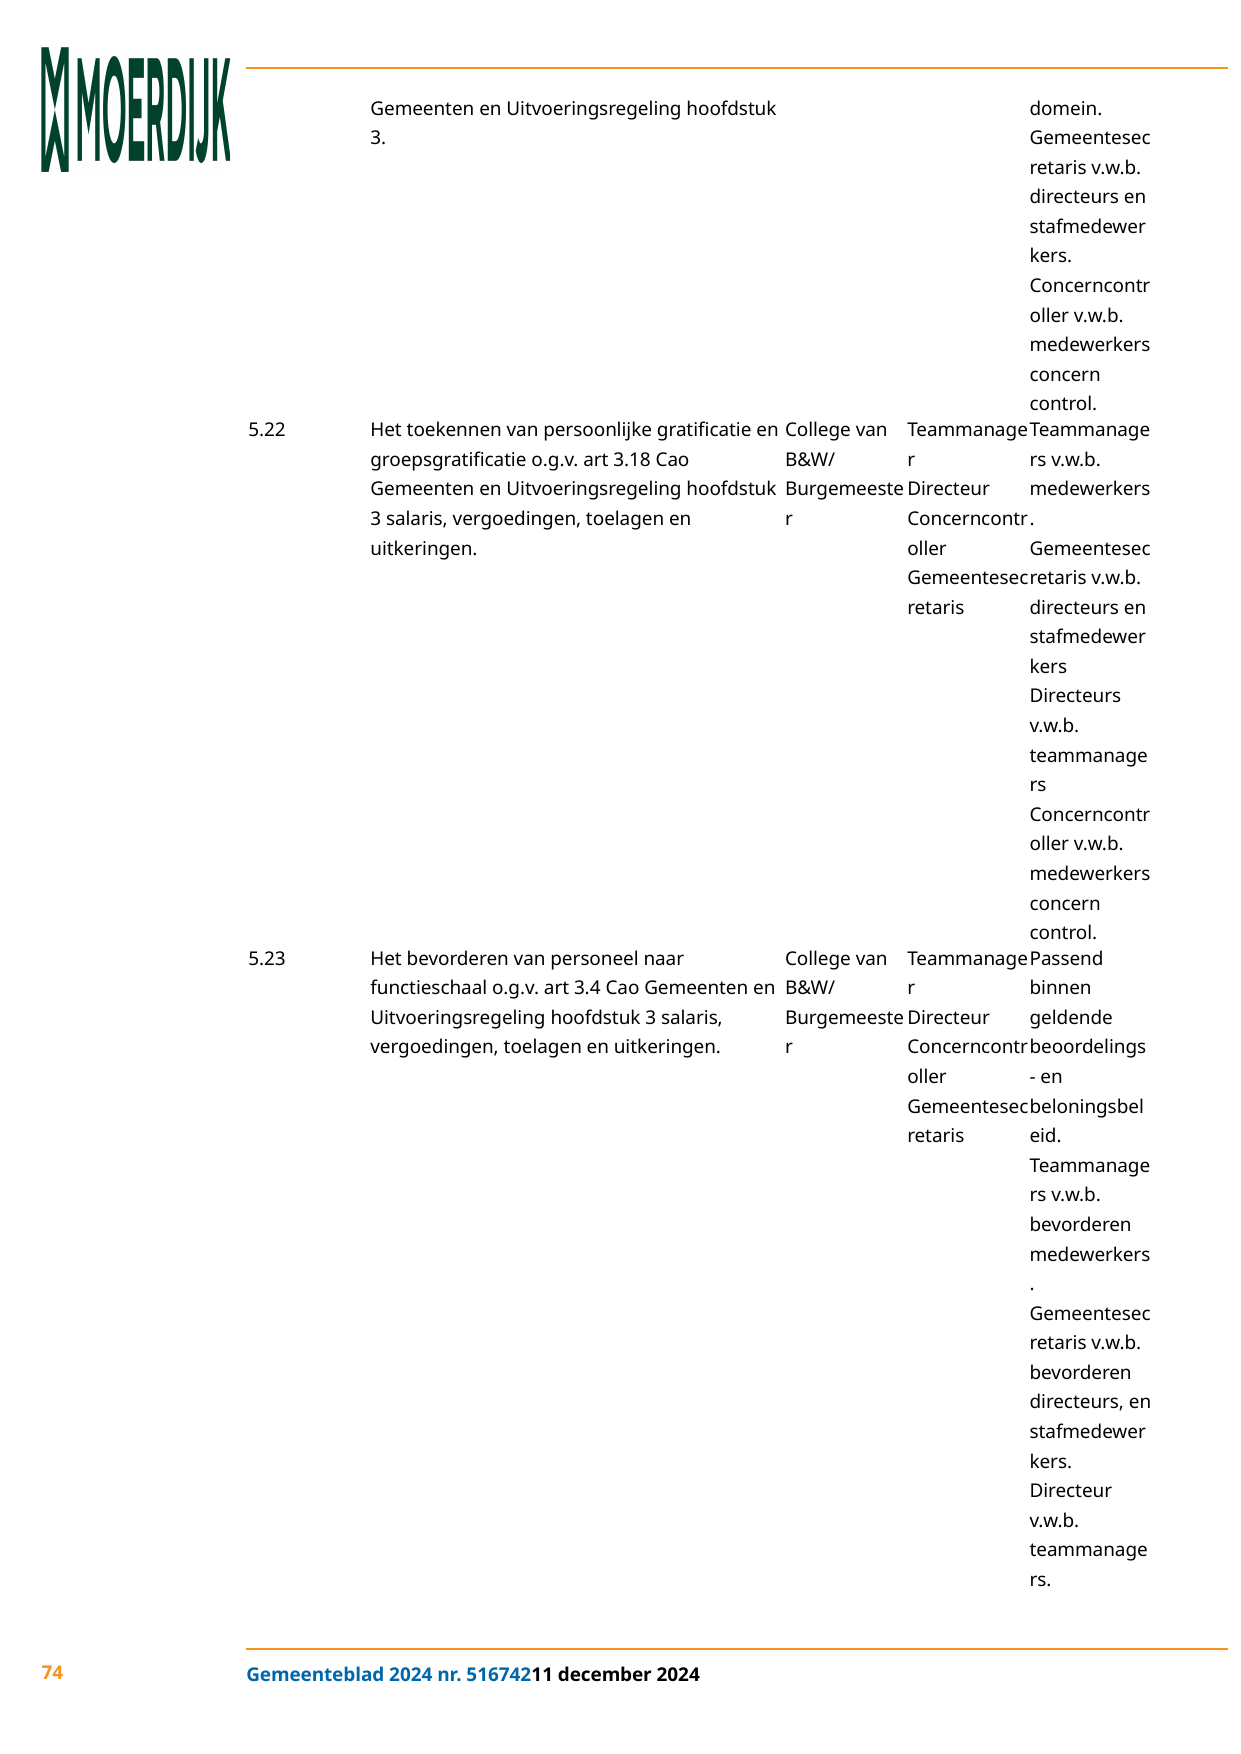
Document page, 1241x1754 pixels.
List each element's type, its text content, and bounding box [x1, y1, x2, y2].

table_cell 5.23 [248, 945, 370, 1592]
picture [41, 47, 231, 172]
table_cell Teammanagers v.w.b. medewerkers. Gemeentesecretaris v.w.b. directeurs en stafmedewerkers Directeurs v.w.b. teammanagers Concerncontroller v.w.b. medewerkers concern control. [1029, 416, 1152, 945]
table_cell Het toekennen van persoonlijke gratificatie en groepsgratificatie o.g.v. art 3.18 Cao Gemeenten en Uitvoeringsregeling hoofdstuk 3 salaris, vergoedingen, toelagen en uitkeringen. [370, 416, 785, 945]
table_cell domein. Gemeentesecretaris v.w.b. directeurs en stafmedewerkers. Concerncontroller v.w.b. medewerkers concern control. [1029, 95, 1152, 416]
table_cell Het bevorderen van personeel naar functieschaal o.g.v. art 3.4 Cao Gemeenten en Uitvoeringsregeling hoofdstuk 3 salaris, vergoedingen, toelagen en uitkeringen. [370, 945, 785, 1592]
table_cell College van B&W/ Burgemeester [785, 945, 907, 1592]
table_cell College van B&W/ Burgemeester [785, 416, 907, 945]
table_cell Teammanager Directeur Concerncontroller Gemeentesecretaris [907, 945, 1029, 1592]
table_cell Gemeenten en Uitvoeringsregeling hoofdstuk 3. [370, 95, 785, 416]
table_cell [785, 95, 907, 416]
table_cell [907, 95, 1029, 416]
table_cell Passend binnen geldende beoordelings- en beloningsbeleid. Teammanagers v.w.b. bevorderen medewerkers. Gemeentesecretaris v.w.b. bevorderen directeurs, en stafmedewerkers. Directeur v.w.b. teammanagers. [1029, 945, 1152, 1592]
table_cell [248, 95, 370, 416]
table_cell 5.22 [248, 416, 370, 945]
table_cell Teammanager Directeur Concerncontroller Gemeentesecretaris [907, 416, 1029, 945]
